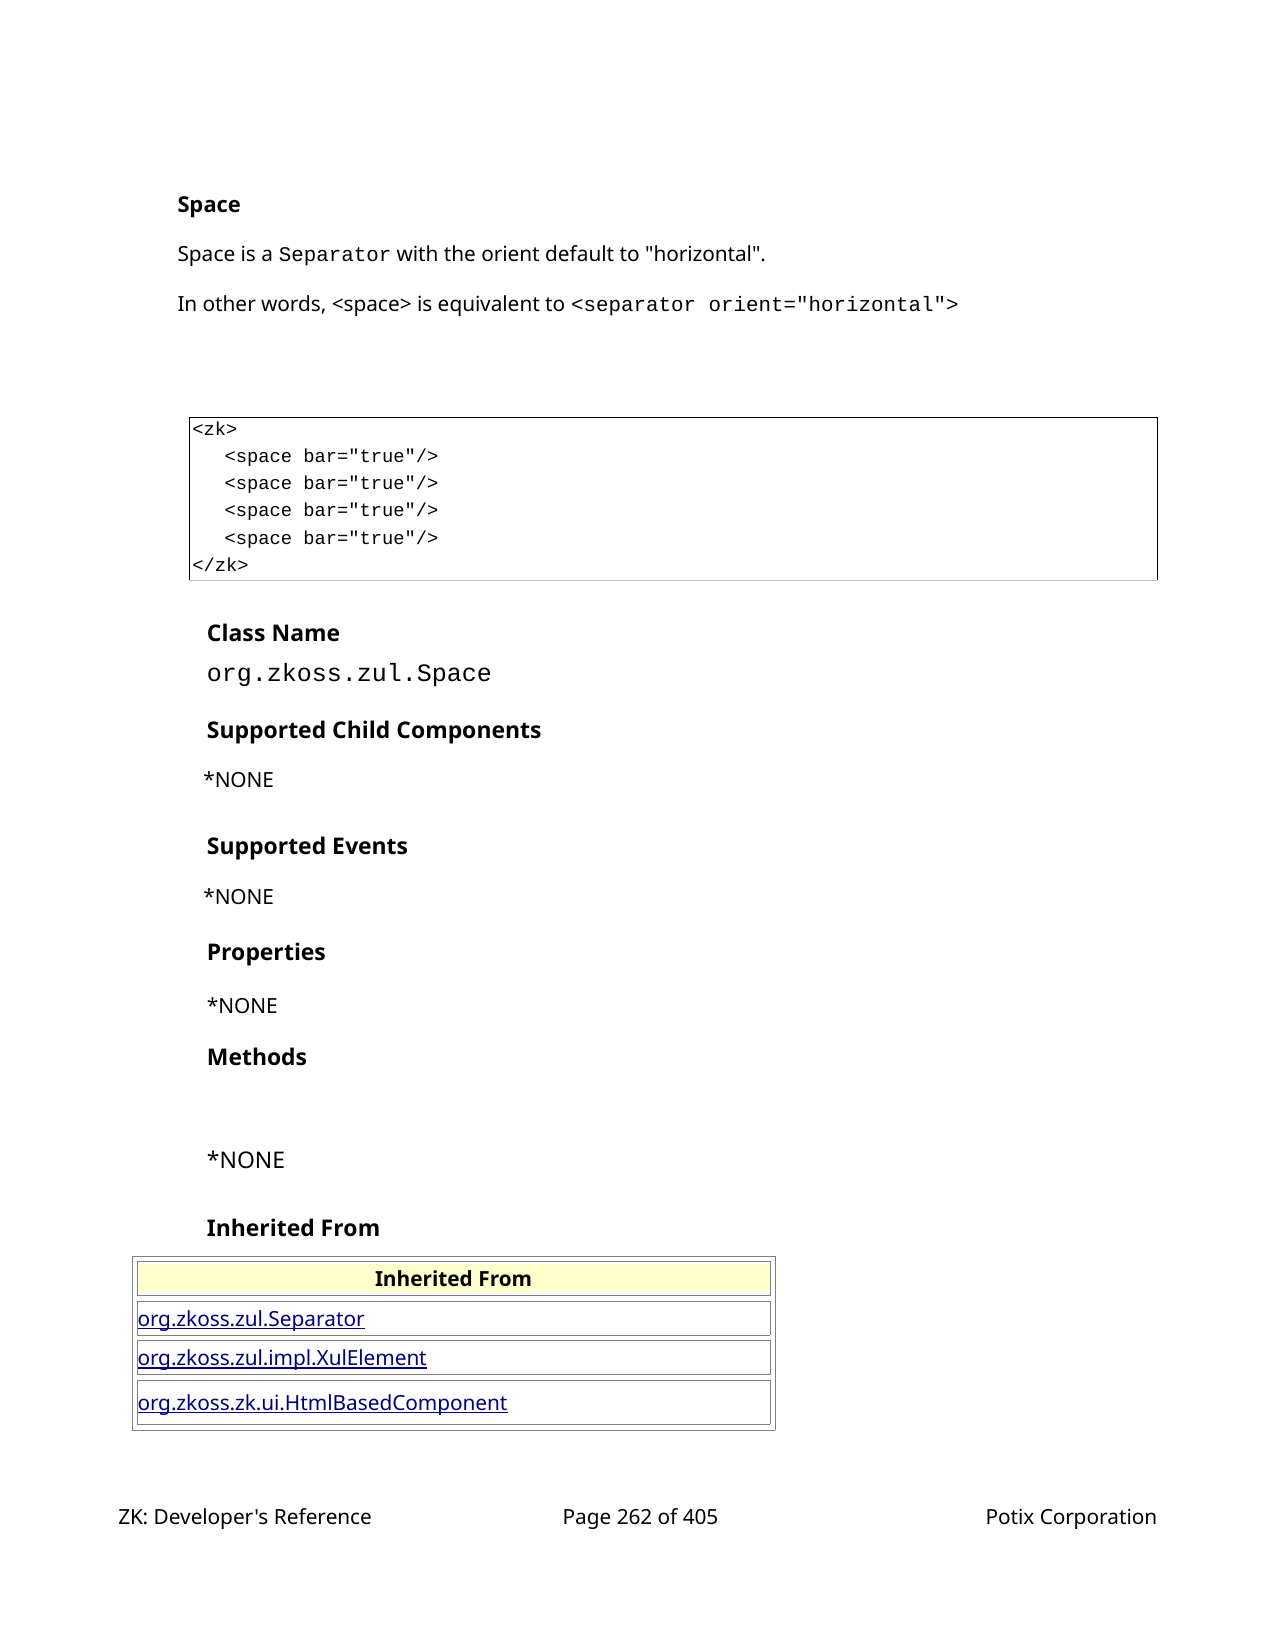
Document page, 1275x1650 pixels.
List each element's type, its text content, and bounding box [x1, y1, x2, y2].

subtitle Supported Child Components [207, 713, 1157, 745]
table_cell org.zkoss.zk.ui.HtmlBasedComponent [134, 1374, 772, 1424]
text <zk> [190, 418, 1157, 441]
text <space bar="true"/> [190, 471, 1157, 495]
text Space is a Separator with the orient default to "horizontal". [177, 239, 1157, 268]
subtitle Properties [207, 935, 1157, 967]
text org.zkoss.zul.Space [207, 660, 1157, 688]
text *NONE [207, 1144, 1157, 1176]
subtitle Supported Events [207, 830, 1157, 862]
text <space bar="true"/> [190, 498, 1157, 523]
table_cell org.zkoss.zul.impl.XulElement [134, 1335, 772, 1374]
text Methods [207, 1041, 1157, 1072]
text *NONE [118, 882, 1157, 910]
subtitle Class Name [207, 617, 1157, 648]
subtitle Space [177, 189, 1157, 219]
text <space bar="true"/> [190, 444, 1157, 468]
text </zk> [190, 553, 1157, 580]
table_header Inherited From [134, 1257, 772, 1295]
text In other words, <space> is equivalent to <separator orient="horizontal"> [177, 289, 1157, 317]
text *NONE [118, 765, 1157, 794]
text <space bar="true"/> [190, 526, 1157, 550]
table_cell org.zkoss.zul.Separator [134, 1295, 772, 1335]
subtitle Inherited From [207, 1212, 1157, 1243]
subtitle *NONE [207, 992, 1157, 1020]
